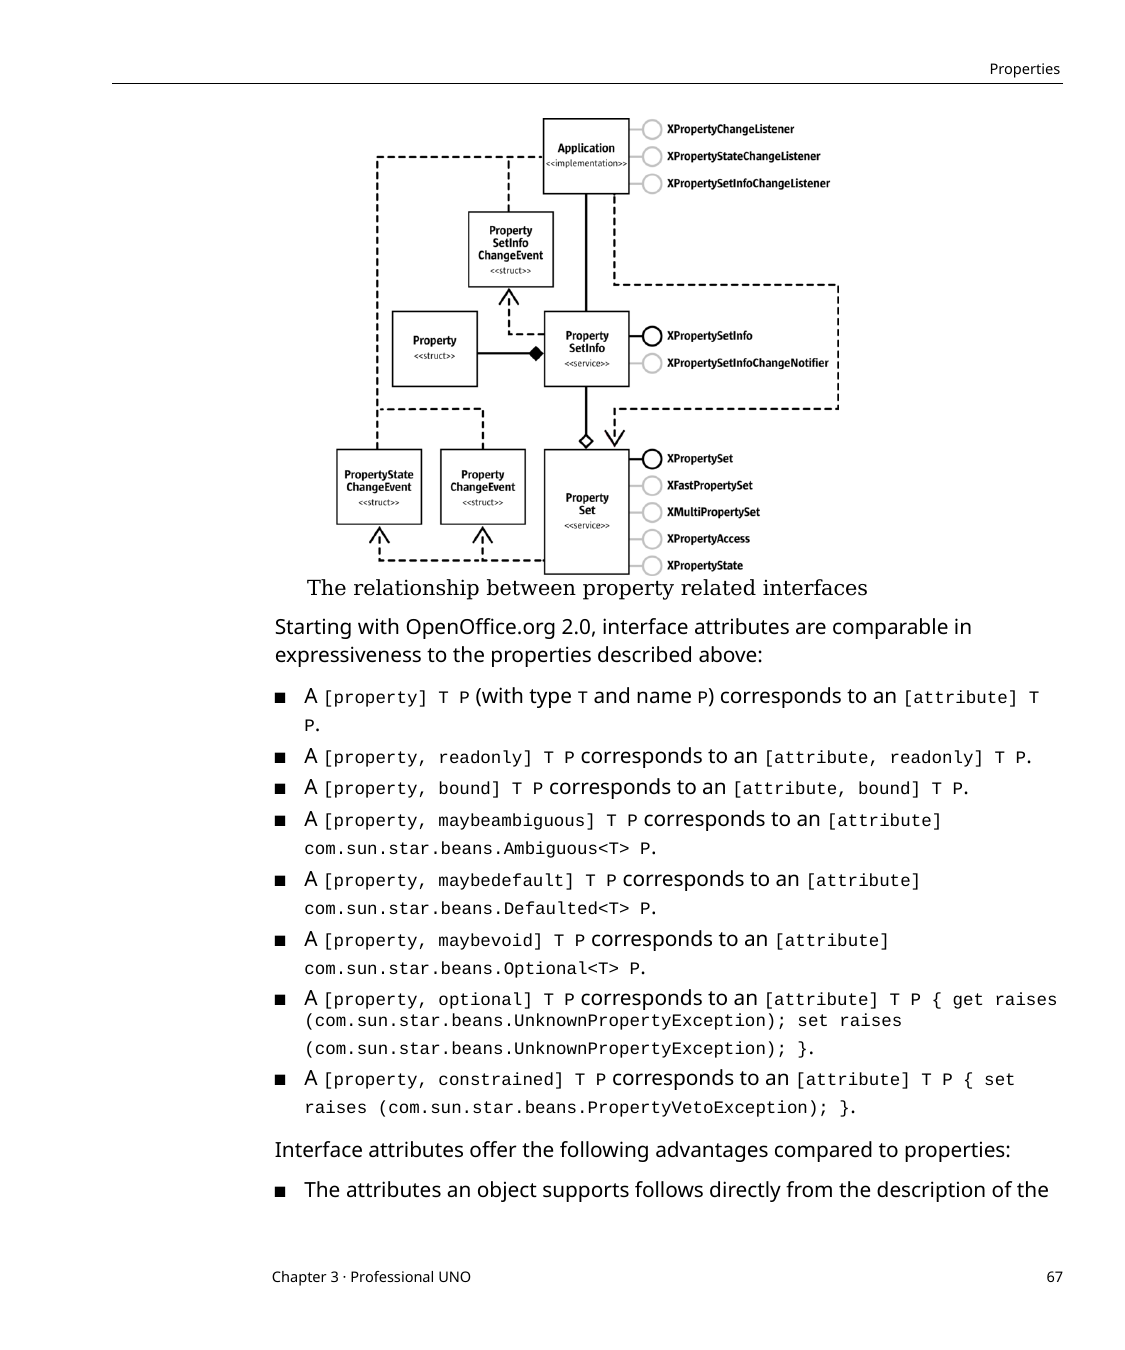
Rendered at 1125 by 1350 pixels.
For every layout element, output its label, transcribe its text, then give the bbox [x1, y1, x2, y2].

list A [property, maybedefault] T P corresponds to an [attribute] com.sun.star.beans.Defaulted<T> P. [274, 864, 1063, 921]
list A [property, bound] T P corresponds to an [attribute, bound] T P. [274, 772, 1063, 801]
list A [property, maybeambiguous] T P corresponds to an [attribute] com.sun.star.beans.Ambiguous<T> P. [274, 804, 1063, 861]
text Interface attributes offer the following advantages compared to properties: [274, 1135, 1063, 1163]
text The relationship between property related interfaces [112, 576, 1063, 600]
list A [property, constrained] T P corresponds to an [attribute] T P { set raises (com.sun.star.beans.PropertyVetoException); }. [274, 1063, 1063, 1120]
list A [property] T P (with type T and name P) corresponds to an [attribute] T P. [274, 681, 1063, 738]
list A [property, optional] T P corresponds to an [attribute] T P { get raises (com.sun.star.beans.UnknownPropertyException); set raises (com.sun.star.beans.UnknownPropertyException); }. [274, 983, 1063, 1060]
list A [property, maybevoid] T P corresponds to an [attribute] com.sun.star.beans.Optional<T> P. [274, 924, 1063, 981]
list The attributes an object supports follows directly from the description of the [274, 1176, 1063, 1204]
text Starting with OpenOffice.org 2.0, interface attributes are comparable in expressiveness to the properties described above: [274, 612, 1063, 669]
list A [property, readonly] T P corresponds to an [attribute, readonly] T P. [274, 741, 1063, 769]
picture [336, 118, 839, 576]
